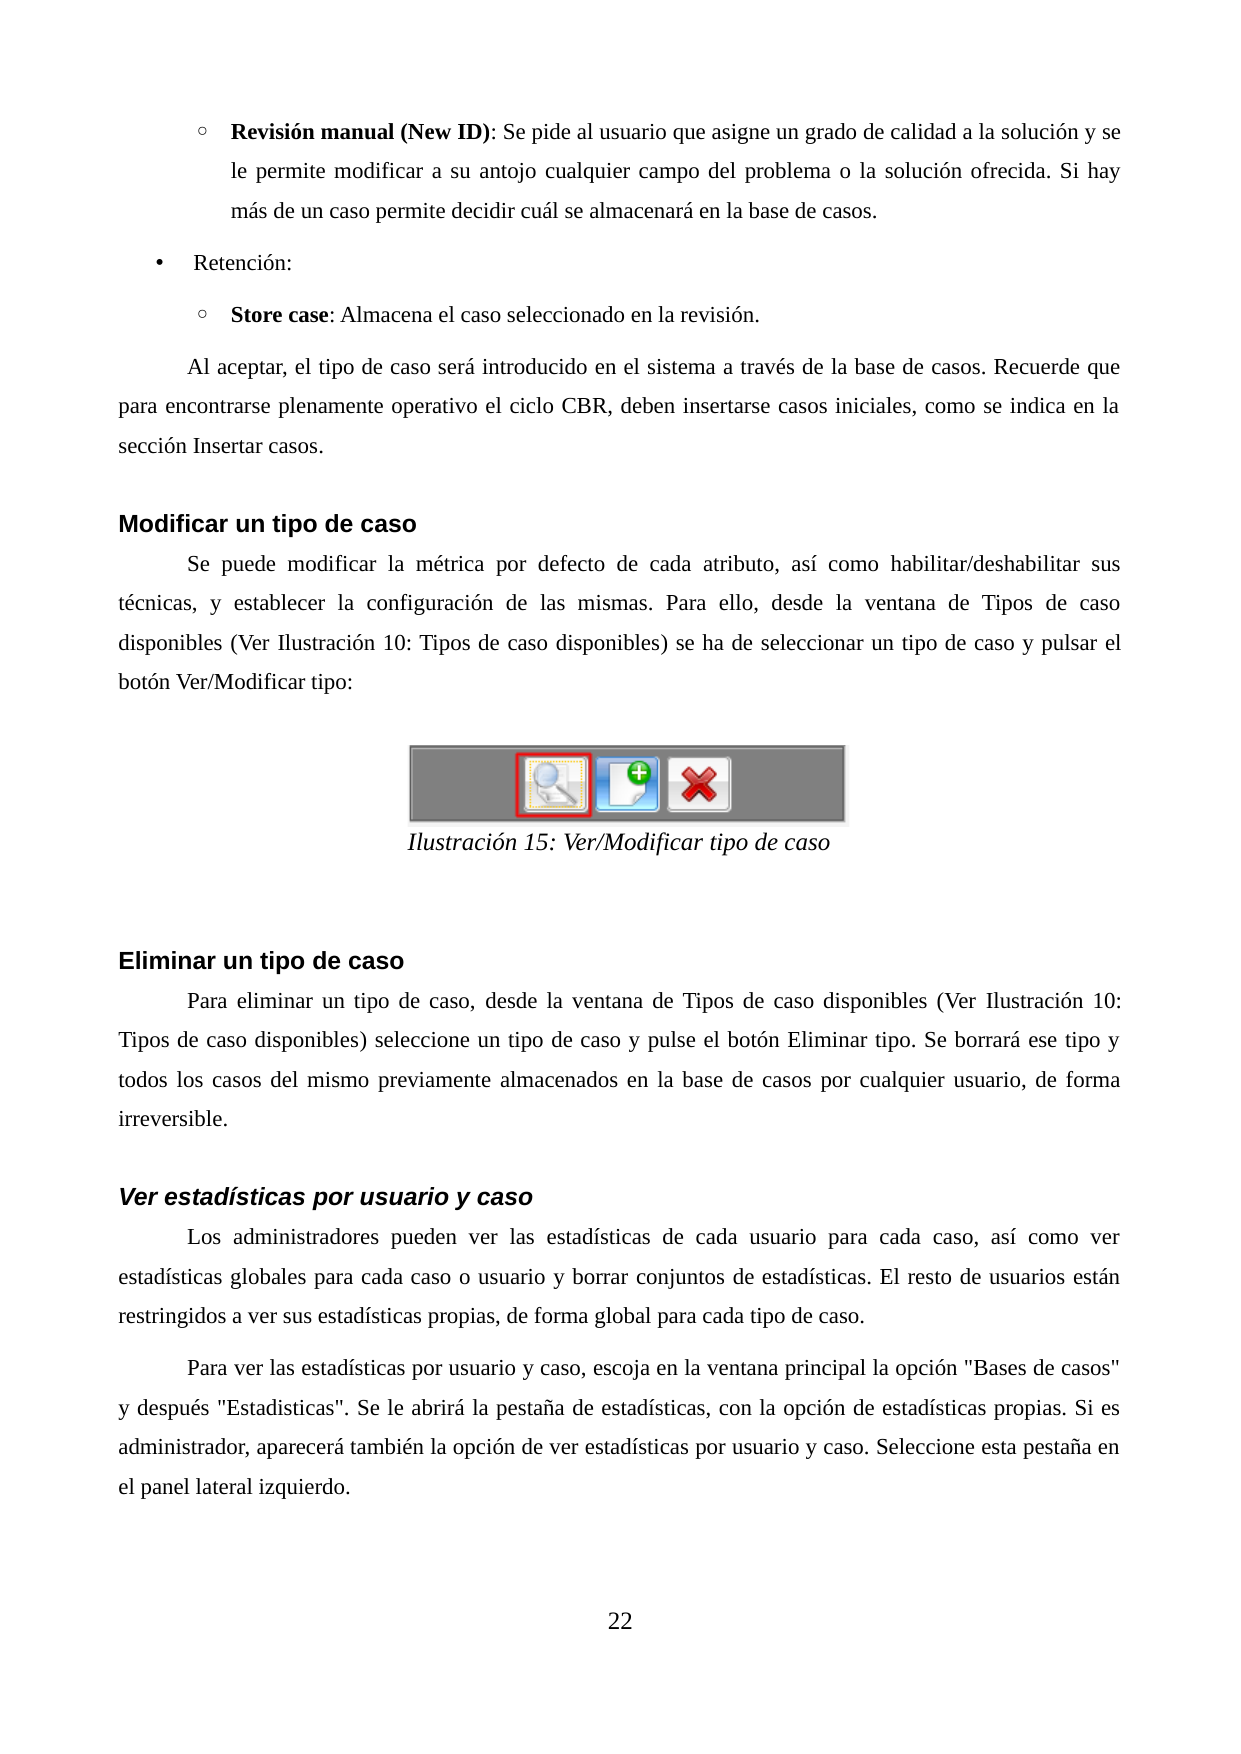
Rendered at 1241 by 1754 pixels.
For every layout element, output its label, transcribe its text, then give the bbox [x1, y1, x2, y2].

text Ilustración 15: Ver/Modificar tipo de caso [363, 733, 877, 856]
text Al aceptar, el tipo de caso será introducido en el sistema a través de la base de casos. Recuerde que para encontrarse plenamente operativo el ciclo CBR, deben insertarse casos iniciales, como se indica en la sección Insertar casos. [118, 353, 1122, 458]
text Para ver las estadísticas por usuario y caso, escoja en la ventana principal la opción "Bases de casos" y después "Estadisticas". Se le abrirá la pestaña de estadísticas, con la opción de estadísticas propias. Si es administrador, aparecerá también la opción de ver estadísticas por usuario y caso. Seleccione esta pestaña en el panel lateral izquierdo. [118, 1354, 1122, 1499]
subtitle Modificar un tipo de caso [118, 509, 1122, 537]
list Revisión manual (New ID): Se pide al usuario que asigne un grado de calidad a la solución y se le permite modificar a su antojo cualquier campo del problema o la solución ofrecida. Si hay más de un caso permite decidir cuál se almacenará en la base de casos. [193, 118, 1122, 223]
list Retención: [156, 249, 1122, 275]
text Para eliminar un tipo de caso, desde la ventana de Tipos de caso disponibles (Ver Ilustración 10: Tipos de caso disponibles) seleccione un tipo de caso y pulse el botón Eliminar tipo. Se borrará ese tipo y todos los casos del mismo previamente almacenados en la base de casos por cualquier usuario, de forma irreversible. [118, 987, 1122, 1132]
text Se puede modificar la métrica por defecto de cada atributo, así como habilitar/deshabilitar sus técnicas, y establecer la configuración de las mismas. Para ello, desde la ventana de Tipos de caso disponibles (Ver Ilustración 10: Tipos de caso disponibles) se ha de seleccionar un tipo de caso y pulsar el botón Ver/Modificar tipo: [118, 550, 1122, 695]
subtitle Ver estadísticas por usuario y caso [118, 1182, 1122, 1211]
subtitle Eliminar un tipo de caso [118, 946, 1122, 974]
text Los administradores pueden ver las estadísticas de cada usuario para cada caso, así como ver estadísticas globales para cada caso o usuario y borrar conjuntos de estadísticas. El resto de usuarios están restringidos a ver sus estadísticas propias, de forma global para cada tipo de caso. [118, 1223, 1122, 1329]
list Store case: Almacena el caso seleccionado en la revisión. [193, 301, 1122, 327]
